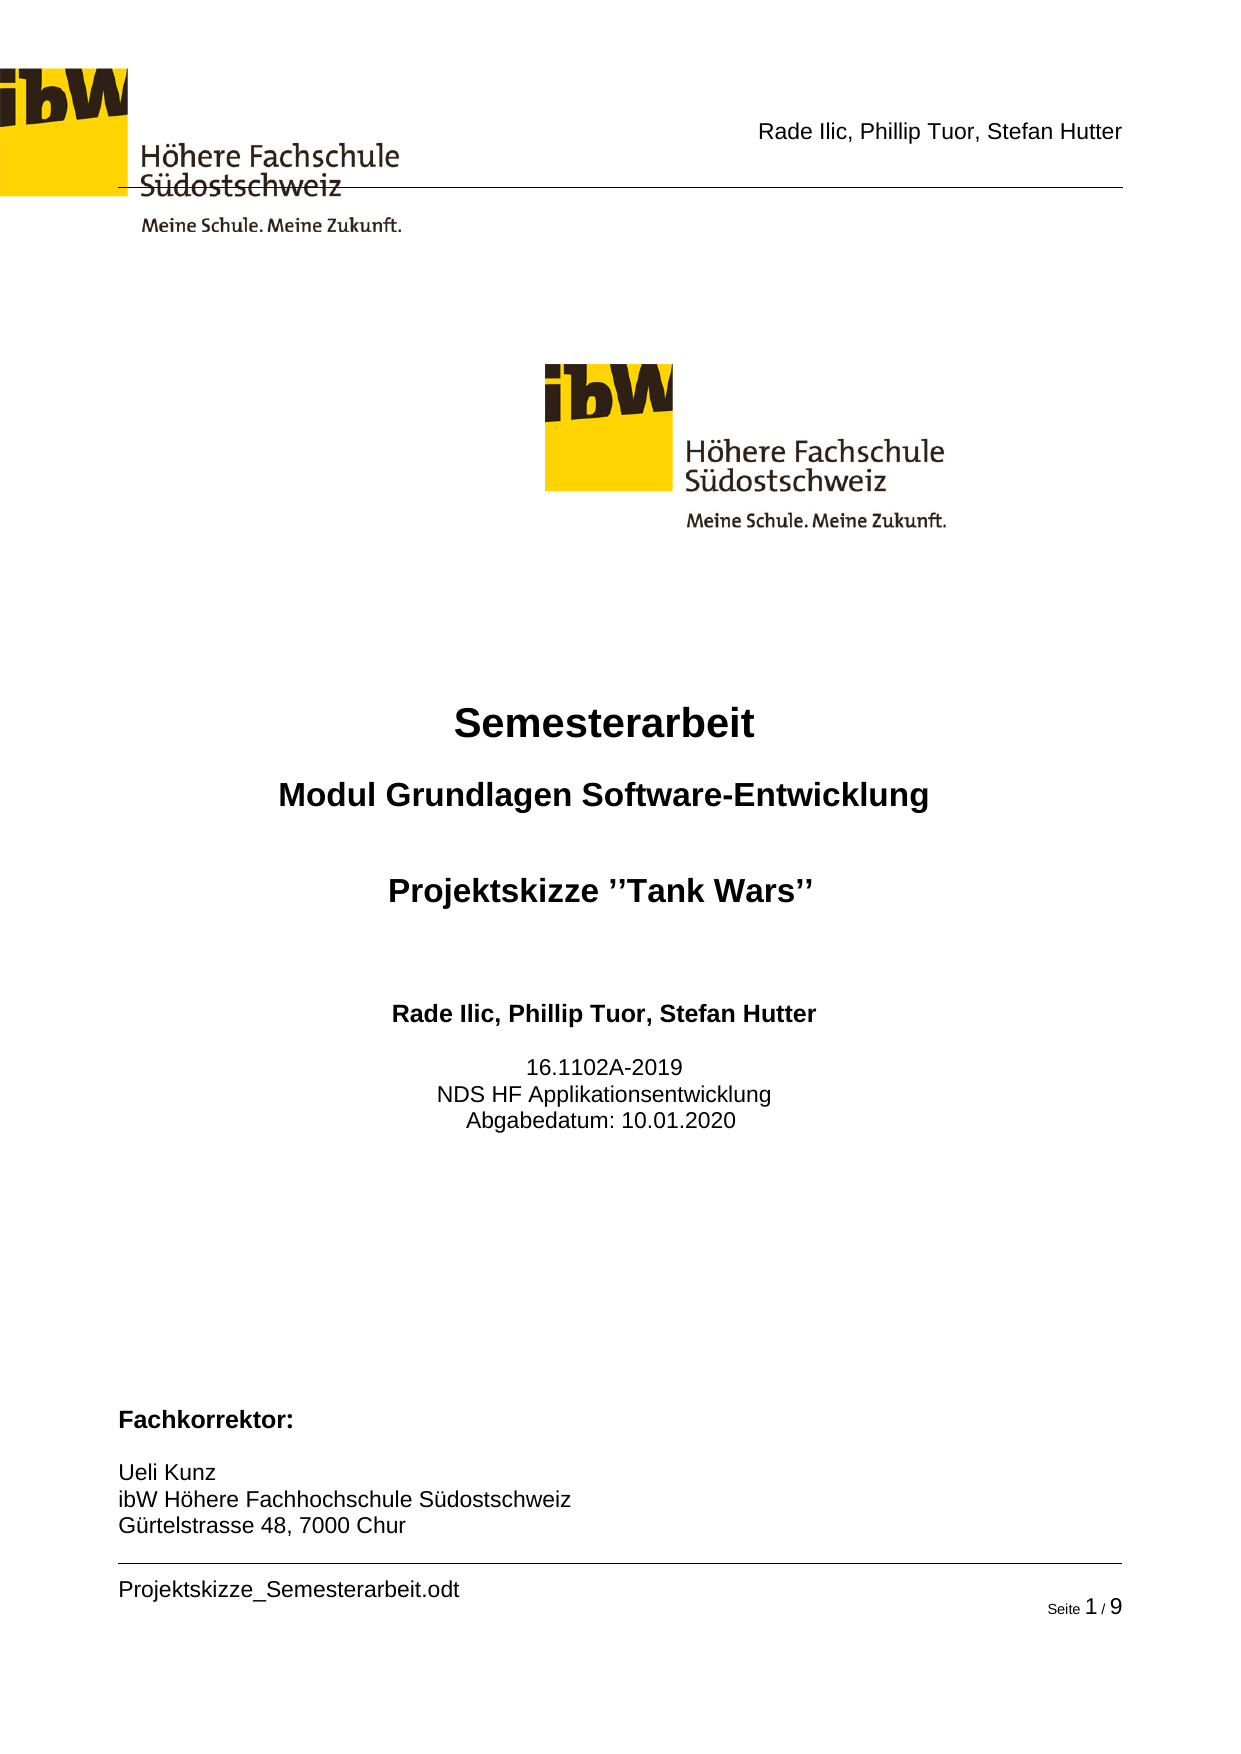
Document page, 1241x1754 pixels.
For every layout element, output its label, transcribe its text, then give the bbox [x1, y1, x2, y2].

table_cell Rade Ilic, Phillip Tuor, Stefan Hutter 16.1102A-2019 NDS HF Applikationsentwicklung Abgabedatum: 10.01.2020 [117, 999, 1091, 1401]
table_cell [117, 910, 1091, 999]
table_header [117, 296, 1091, 614]
picture [0, 0, 401, 301]
table_cell Semesterarbeit Modul Grundlagen Software-Entwicklung Projektskizze ’’Tank Wars’’ [117, 699, 1091, 910]
picture [545, 295, 946, 596]
table_cell [117, 615, 1091, 699]
table_cell Fachkorrektor: Ueli Kunz ibW Höhere Fachhochschule Südostschweiz Gürtelstrasse 48, 7000 Chur [117, 1401, 1091, 1562]
